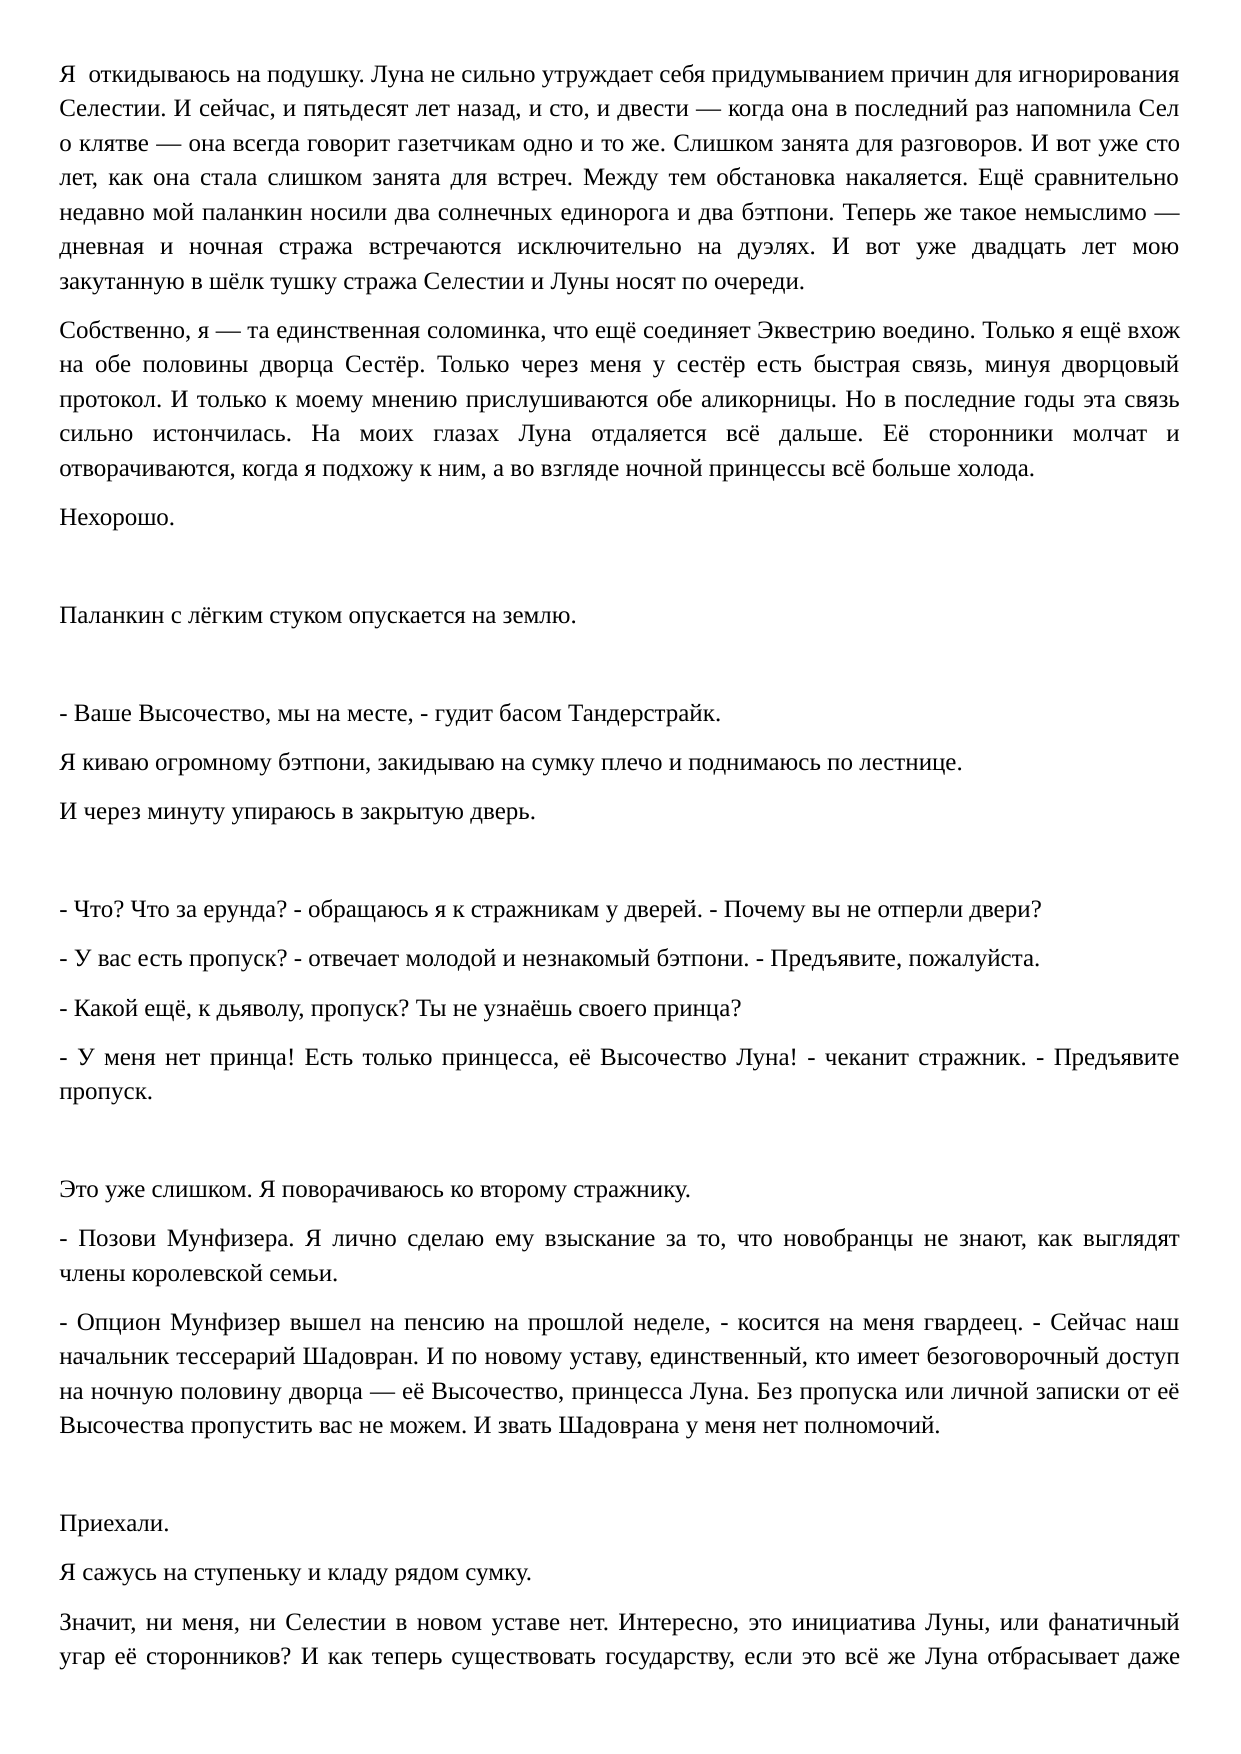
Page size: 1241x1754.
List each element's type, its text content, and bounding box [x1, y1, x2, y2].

text Я откидываюсь на подушку. Луна не сильно утруждает себя придумыванием причин для игнорирования Селестии. И сейчас, и пятьдесят лет назад, и сто, и двести — когда она в последний раз напомнила Сел о клятве — она всегда говорит газетчикам одно и то же. Слишком занята для разговоров. И вот уже сто лет, как она стала слишком занята для встреч. Между тем обстановка накаляется. Ещё сравнительно недавно мой паланкин носили два солнечных единорога и два бэтпони. Теперь же такое немыслимо — дневная и ночная стража встречаются исключительно на дуэлях. И вот уже двадцать лет мою закутанную в шёлк тушку стража Селестии и Луны носят по очереди. [59, 59, 1181, 295]
text - Опцион Мунфизер вышел на пенсию на прошлой неделе, - косится на меня гвардеец. - Сейчас наш начальник тессерарий Шадовран. И по новому уставу, единственный, кто имеет безоговорочный доступ на ночную половину дворца — её Высочество, принцесса Луна. Без пропуска или личной записки от её Высочества пропустить вас не можем. И звать Шадоврана у меня нет полномочий. [59, 1307, 1181, 1439]
text - У вас есть пропуск? - отвечает молодой и незнакомый бэтпони. - Предъявите, пожалуйста. [59, 943, 1181, 972]
text Собственно, я — та единственная соломинка, что ещё соединяет Эквестрию воедино. Только я ещё вхож на обе половины дворца Сестёр. Только через меня у сестёр есть быстрая связь, минуя дворцовый протокол. И только к моему мнению прислушиваются обе аликорницы. Но в последние годы эта связь сильно истончилась. На моих глазах Луна отдаляется всё дальше. Её сторонники молчат и отворачиваются, когда я подхожу к ним, а во взгляде ночной принцессы всё больше холода. [59, 315, 1181, 482]
text Приехали. [59, 1508, 1181, 1537]
text - У меня нет принца! Есть только принцесса, её Высочество Луна! - чеканит стражник. - Предъявите пропуск. [59, 1042, 1181, 1105]
text Значит, ни меня, ни Селестии в новом уставе нет. Интересно, это инициатива Луны, или фанатичный угар её сторонников? И как теперь существовать государству, если это всё же Луна отбрасывает даже [59, 1607, 1181, 1670]
text Я киваю огромному бэтпони, закидываю на сумку плечо и поднимаюсь по лестнице. [59, 747, 1181, 776]
text - Позови Мунфизера. Я лично сделаю ему взыскание за то, что новобранцы не знают, как выглядят члены королевской семьи. [59, 1223, 1181, 1287]
text - Что? Что за ерунда? - обращаюсь я к стражникам у дверей. - Почему вы не отперли двери? [59, 894, 1181, 923]
text Паланкин с лёгким стуком опускается на землю. [59, 600, 1181, 629]
text - Какой ещё, к дьяволу, пропуск? Ты не узнаёшь своего принца? [59, 993, 1181, 1021]
text Это уже слишком. Я поворачиваюсь ко второму стражнику. [59, 1174, 1181, 1203]
text Нехорошо. [59, 502, 1181, 531]
text - Ваше Высочество, мы на месте, - гудит басом Тандерстрайк. [59, 698, 1181, 727]
text Я сажусь на ступеньку и кладу рядом сумку. [59, 1557, 1181, 1586]
text И через минуту упираюсь в закрытую дверь. [59, 796, 1181, 825]
